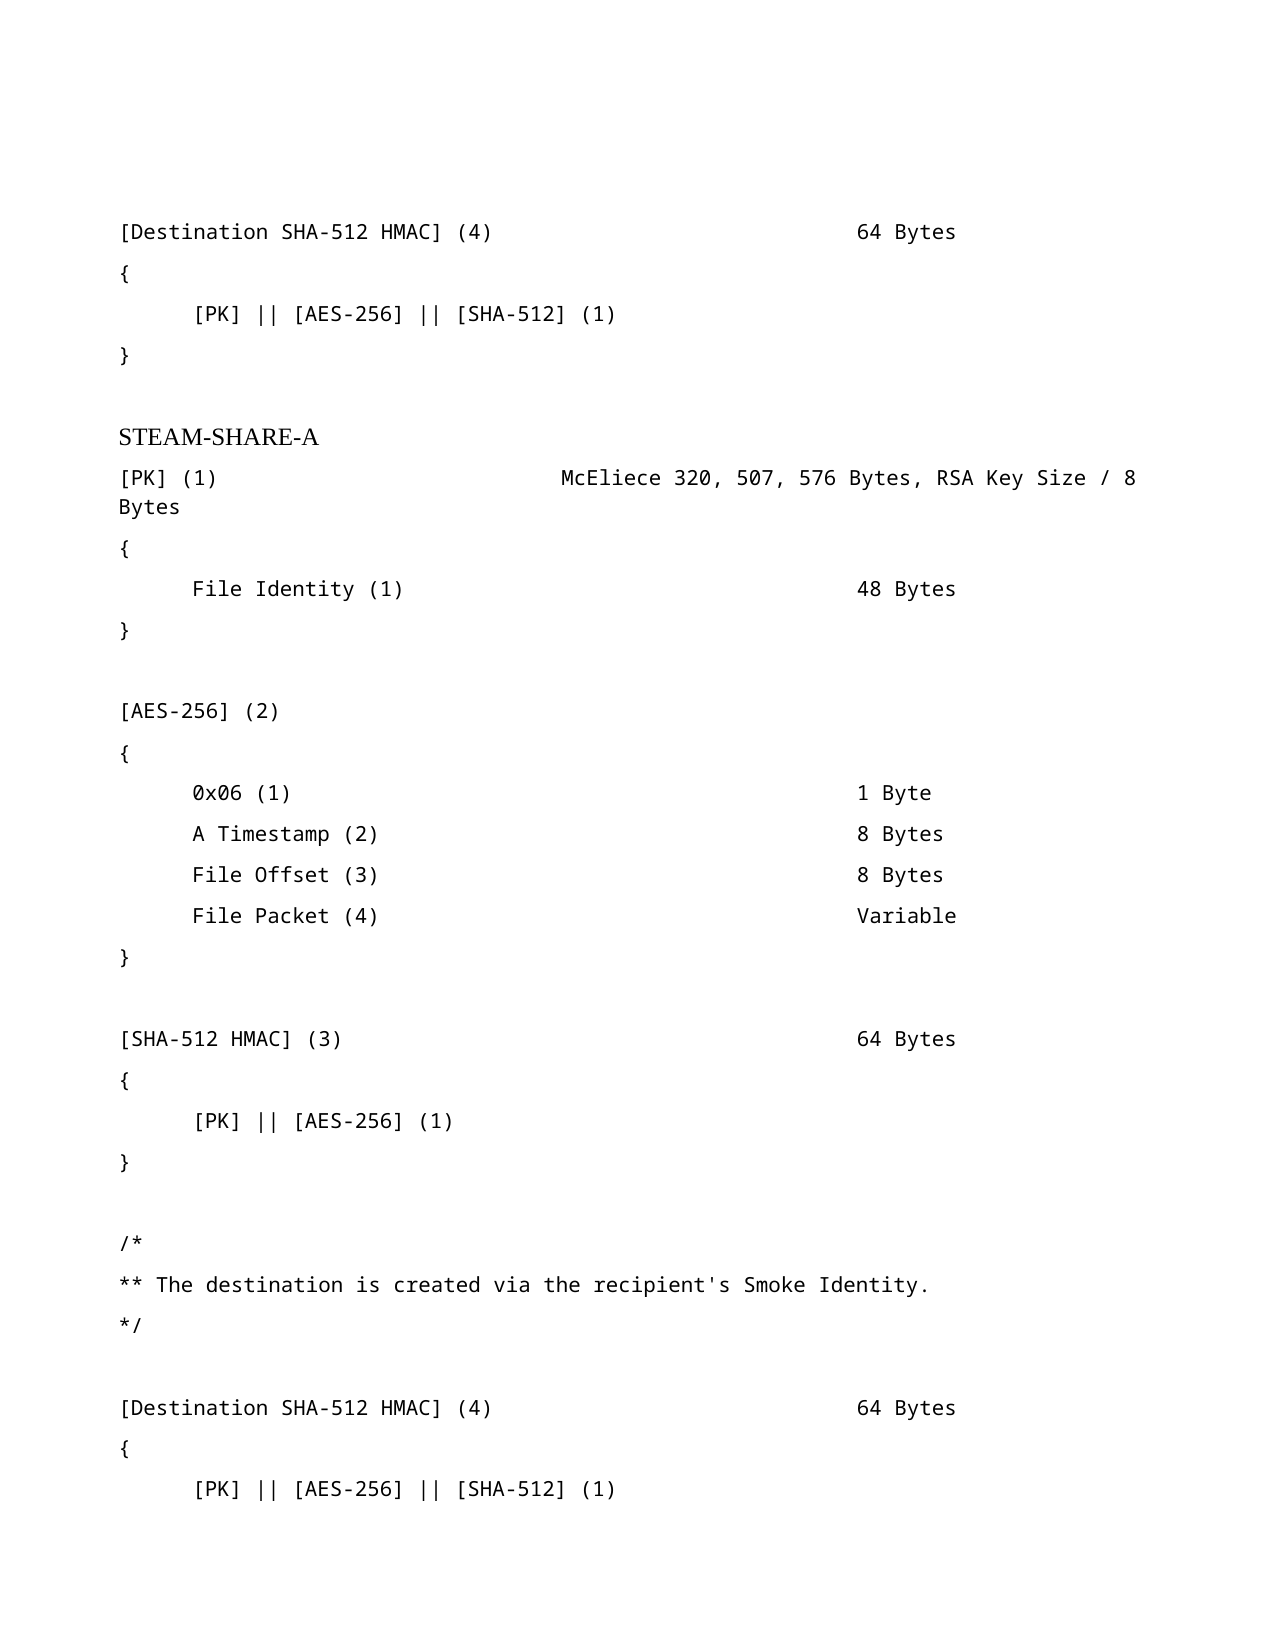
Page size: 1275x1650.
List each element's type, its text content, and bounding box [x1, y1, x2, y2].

text A Timestamp (2) 8 Bytes [118, 819, 1157, 848]
text [SHA-512 HMAC] (3) 64 Bytes [118, 1024, 1157, 1053]
text 0x06 (1) 1 Byte [118, 778, 1157, 807]
text ** The destination is created via the recipient's Smoke Identity. [118, 1270, 1157, 1298]
text { [118, 1433, 1157, 1462]
text { [118, 258, 1157, 287]
text [PK] || [AES-256] || [SHA-512] (1) [118, 299, 1157, 328]
text STEAM-SHARE-A [118, 422, 1157, 451]
text { [118, 533, 1157, 561]
text [Destination SHA-512 HMAC] (4) 64 Bytes [118, 1393, 1157, 1421]
text [AES-256] (2) [118, 697, 1157, 725]
text File Identity (1) 48 Bytes [118, 574, 1157, 602]
text File Packet (4) Variable [118, 901, 1157, 930]
text } [118, 615, 1157, 643]
text { [118, 738, 1157, 766]
text } [118, 942, 1157, 971]
text } [118, 1147, 1157, 1175]
text [PK] (1) McEliece 320, 507, 576 Bytes, RSA Key Size / 8 Bytes [118, 463, 1157, 520]
text */ [118, 1311, 1157, 1339]
text /* [118, 1229, 1157, 1257]
text [Destination SHA-512 HMAC] (4) 64 Bytes [118, 217, 1157, 246]
text [PK] || [AES-256] || [SHA-512] (1) [118, 1474, 1157, 1503]
text { [118, 1065, 1157, 1093]
text File Offset (3) 8 Bytes [118, 860, 1157, 889]
text } [118, 340, 1157, 368]
text [PK] || [AES-256] (1) [118, 1106, 1157, 1134]
